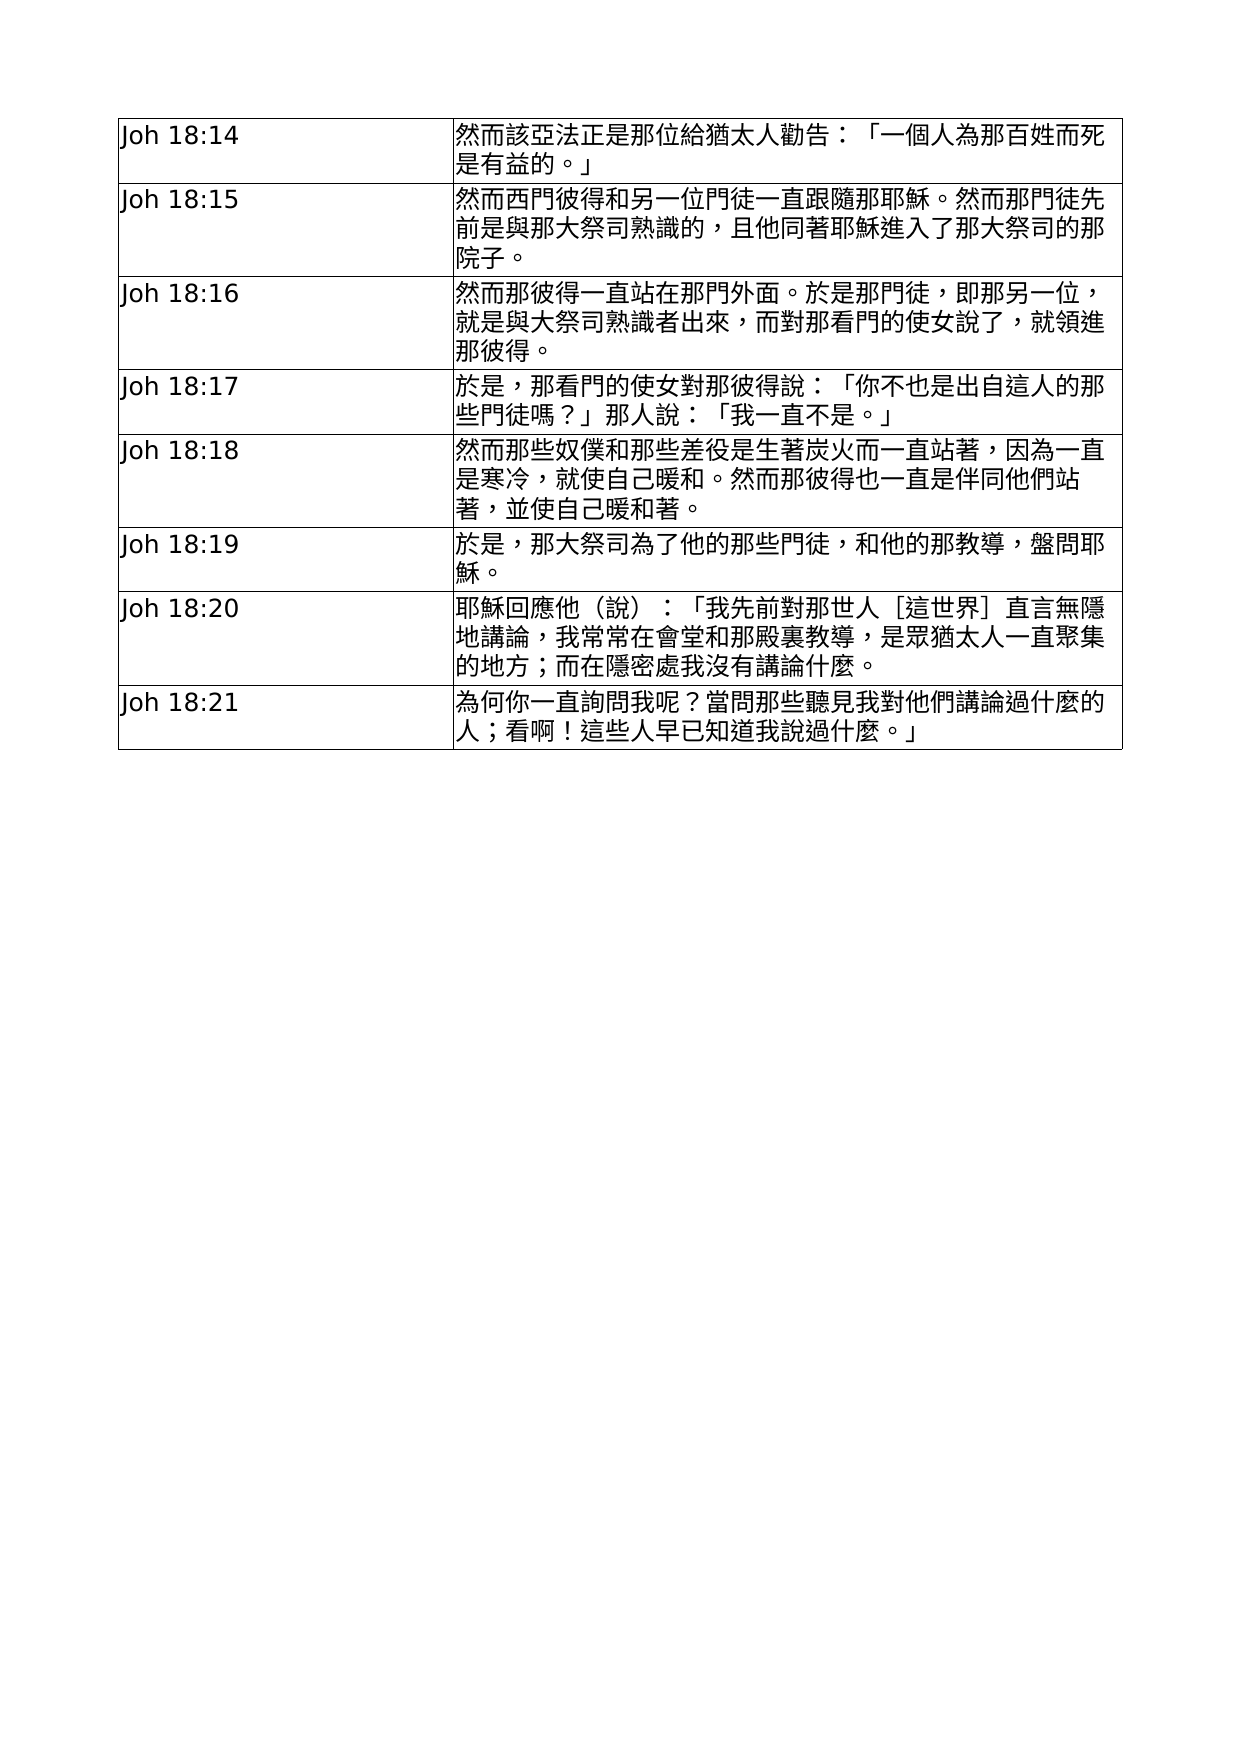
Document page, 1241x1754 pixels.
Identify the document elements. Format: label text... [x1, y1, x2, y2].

table_cell Joh 18:19 [119, 528, 453, 591]
table_cell Joh 18:16 [119, 277, 453, 369]
table_cell 然而那些奴僕和那些差役是生著炭火而一直站著，因為一直是寒冷，就使自己暖和。然而那彼得也一直是伴同他們站著，並使自己暖和著。 [454, 435, 1122, 527]
table_cell Joh 18:14 [119, 119, 453, 182]
table_cell 於是，那看門的使女對那彼得說：「你不也是出自這人的那些門徒嗎？」那人說：「我一直不是。」 [454, 370, 1122, 433]
table_cell 於是，那大祭司為了他的那些門徒，和他的那教導，盤問耶穌。 [454, 528, 1122, 591]
table_cell Joh 18:17 [119, 370, 453, 433]
table_cell Joh 18:20 [119, 592, 453, 685]
table_cell 耶穌回應他（說）：「我先前對那世人［這世界］直言無隱地講論，我常常在會堂和那殿裏教導，是眾猶太人一直聚集的地方；而在隱密處我沒有講論什麼。 [454, 592, 1122, 685]
table_cell 為何你一直詢問我呢？當問那些聽見我對他們講論過什麼的人；看啊！這些人早已知道我說過什麼。」 [454, 686, 1122, 749]
table_cell 然而該亞法正是那位給猶太人勸告：「一個人為那百姓而死是有益的。」 [454, 119, 1122, 182]
table_cell 然而西門彼得和另一位門徒一直跟隨那耶穌。然而那門徒先前是與那大祭司熟識的，且他同著耶穌進入了那大祭司的那院子。 [454, 184, 1122, 276]
table_cell Joh 18:21 [119, 686, 453, 749]
table_cell Joh 18:18 [119, 435, 453, 527]
table_cell Joh 18:15 [119, 184, 453, 276]
table_cell 然而那彼得一直站在那門外面。於是那門徒，即那另一位，就是與大祭司熟識者出來，而對那看門的使女說了，就領進那彼得。 [454, 277, 1122, 369]
